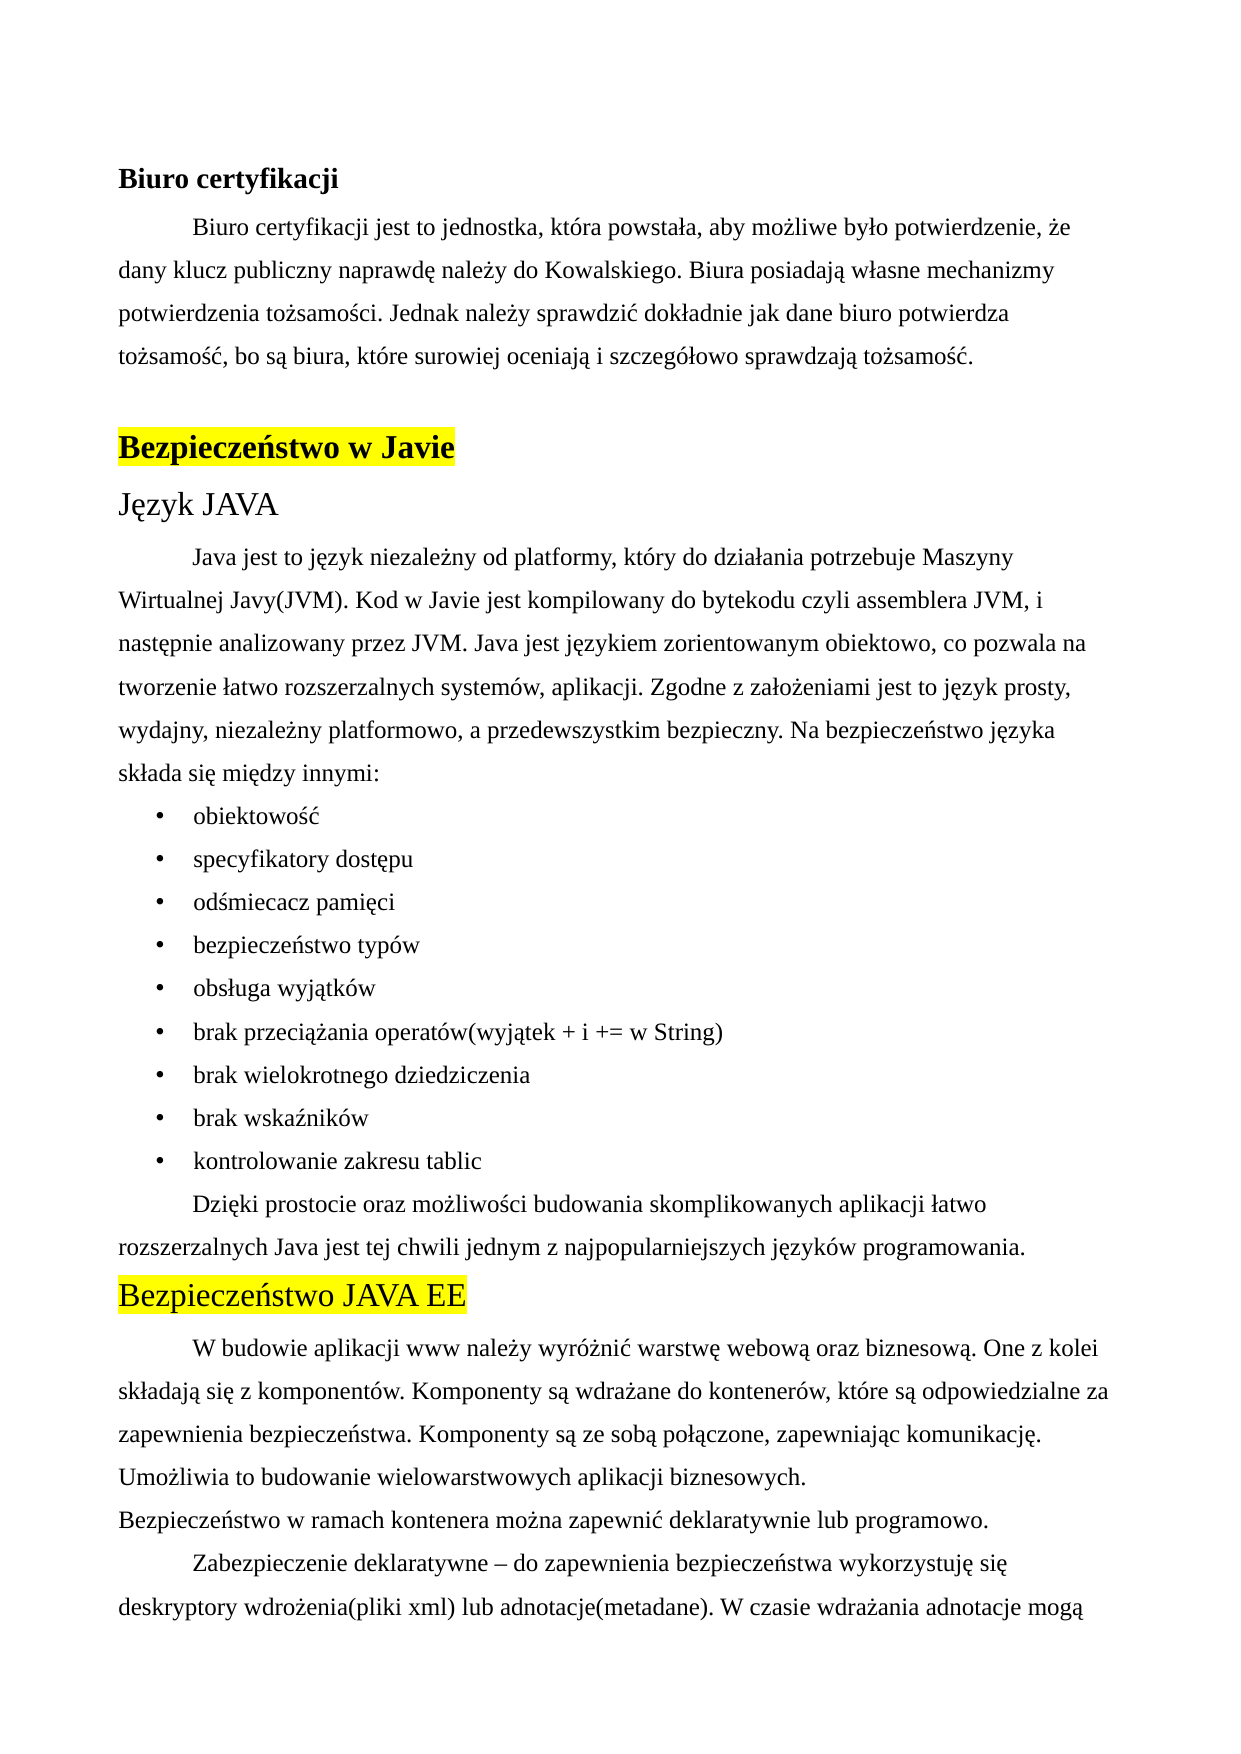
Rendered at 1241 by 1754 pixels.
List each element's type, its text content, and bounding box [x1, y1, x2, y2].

text Bezpieczeństwo w ramach kontenera można zapewnić deklaratywnie lub programowo. [118, 1505, 1122, 1534]
list bezpieczeństwo typów [156, 930, 1122, 959]
text Bezpieczeństwo w Javie [118, 427, 1122, 466]
list specyfikatory dostępu [156, 844, 1122, 873]
list obsługa wyjątków [156, 973, 1122, 1002]
list brak przeciążania operatów(wyjątek + i += w String) [156, 1017, 1122, 1045]
text Bezpieczeństwo JAVA EE [118, 1275, 1122, 1314]
list obiektowość [156, 801, 1122, 830]
list kontrolowanie zakresu tablic [156, 1146, 1122, 1175]
text Java jest to język niezależny od platformy, który do działania potrzebuje Maszyny Wirtualnej Javy(JVM). Kod w Javie jest kompilowany do bytekodu czyli assemblera JVM, i następnie analizowany przez JVM. Java jest językiem zorientowanym obiektowo, co pozwala na tworzenie łatwo rozszerzalnych systemów, aplikacji. Zgodne z założeniami jest to język prosty, wydajny, niezależny platformowo, a przedewszystkim bezpieczny. Na bezpieczeństwo języka składa się między innymi: [118, 542, 1122, 787]
text Biuro certyfikacji [118, 161, 1122, 195]
text Dzięki prostocie oraz możliwości budowania skomplikowanych aplikacji łatwo rozszerzalnych Java jest tej chwili jednym z najpopularniejszych języków programowania. [118, 1189, 1122, 1261]
list odśmiecacz pamięci [156, 887, 1122, 916]
text Zabezpieczenie deklaratywne – do zapewnienia bezpieczeństwa wykorzystuję się deskryptory wdrożenia(pliki xml) lub adnotacje(metadane). W czasie wdrażania adnotacje mogą [118, 1548, 1122, 1620]
list brak wielokrotnego dziedziczenia [156, 1060, 1122, 1088]
text Język JAVA [118, 485, 1122, 523]
text W budowie aplikacji www należy wyróżnić warstwę webową oraz biznesową. One z kolei składają się z komponentów. Komponenty są wdrażane do kontenerów, które są odpowiedzialne za zapewnienia bezpieczeństwa. Komponenty są ze sobą połączone, zapewniając komunikację. Umożliwia to budowanie wielowarstwowych aplikacji biznesowych. [118, 1333, 1122, 1491]
text Biuro certyfikacji jest to jednostka, która powstała, aby możliwe było potwierdzenie, że dany klucz publiczny naprawdę należy do Kowalskiego. Biura posiadają własne mechanizmy potwierdzenia tożsamości. Jednak należy sprawdzić dokładnie jak dane biuro potwierdza tożsamość, bo są biura, które surowiej oceniają i szczegółowo sprawdzają tożsamość. [118, 212, 1122, 370]
list brak wskaźników [156, 1103, 1122, 1132]
